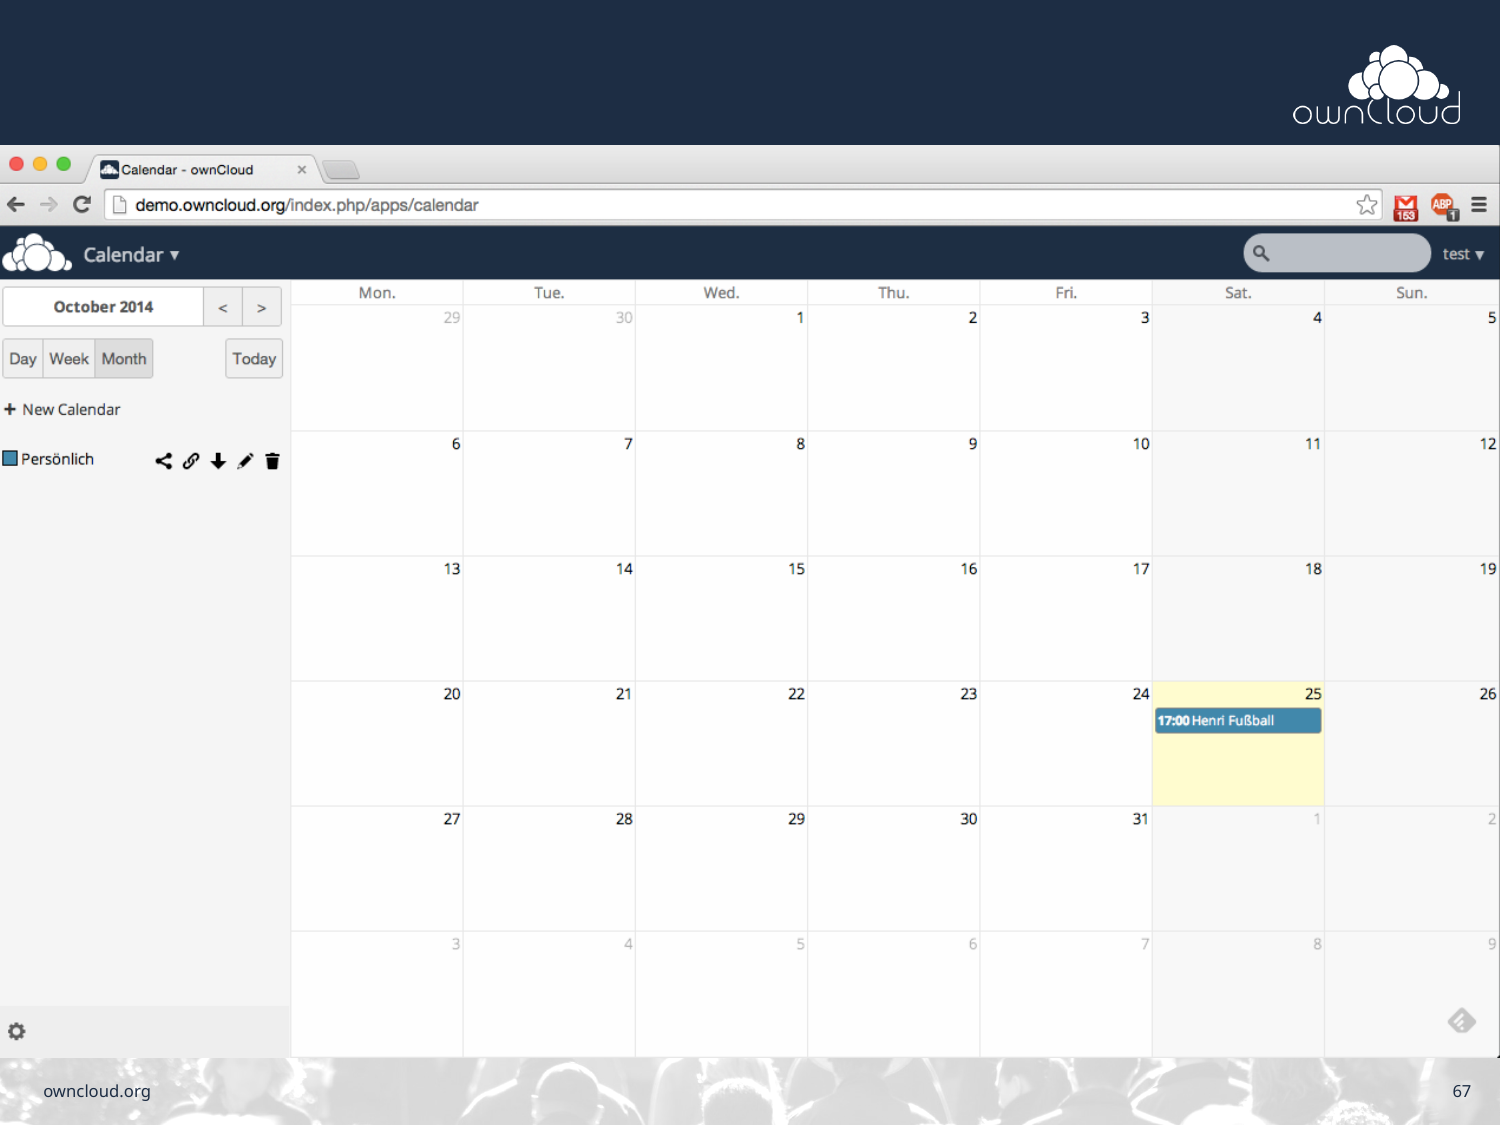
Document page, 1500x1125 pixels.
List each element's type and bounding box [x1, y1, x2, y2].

picture [0, 145, 1500, 1125]
picture [1293, 45, 1460, 124]
